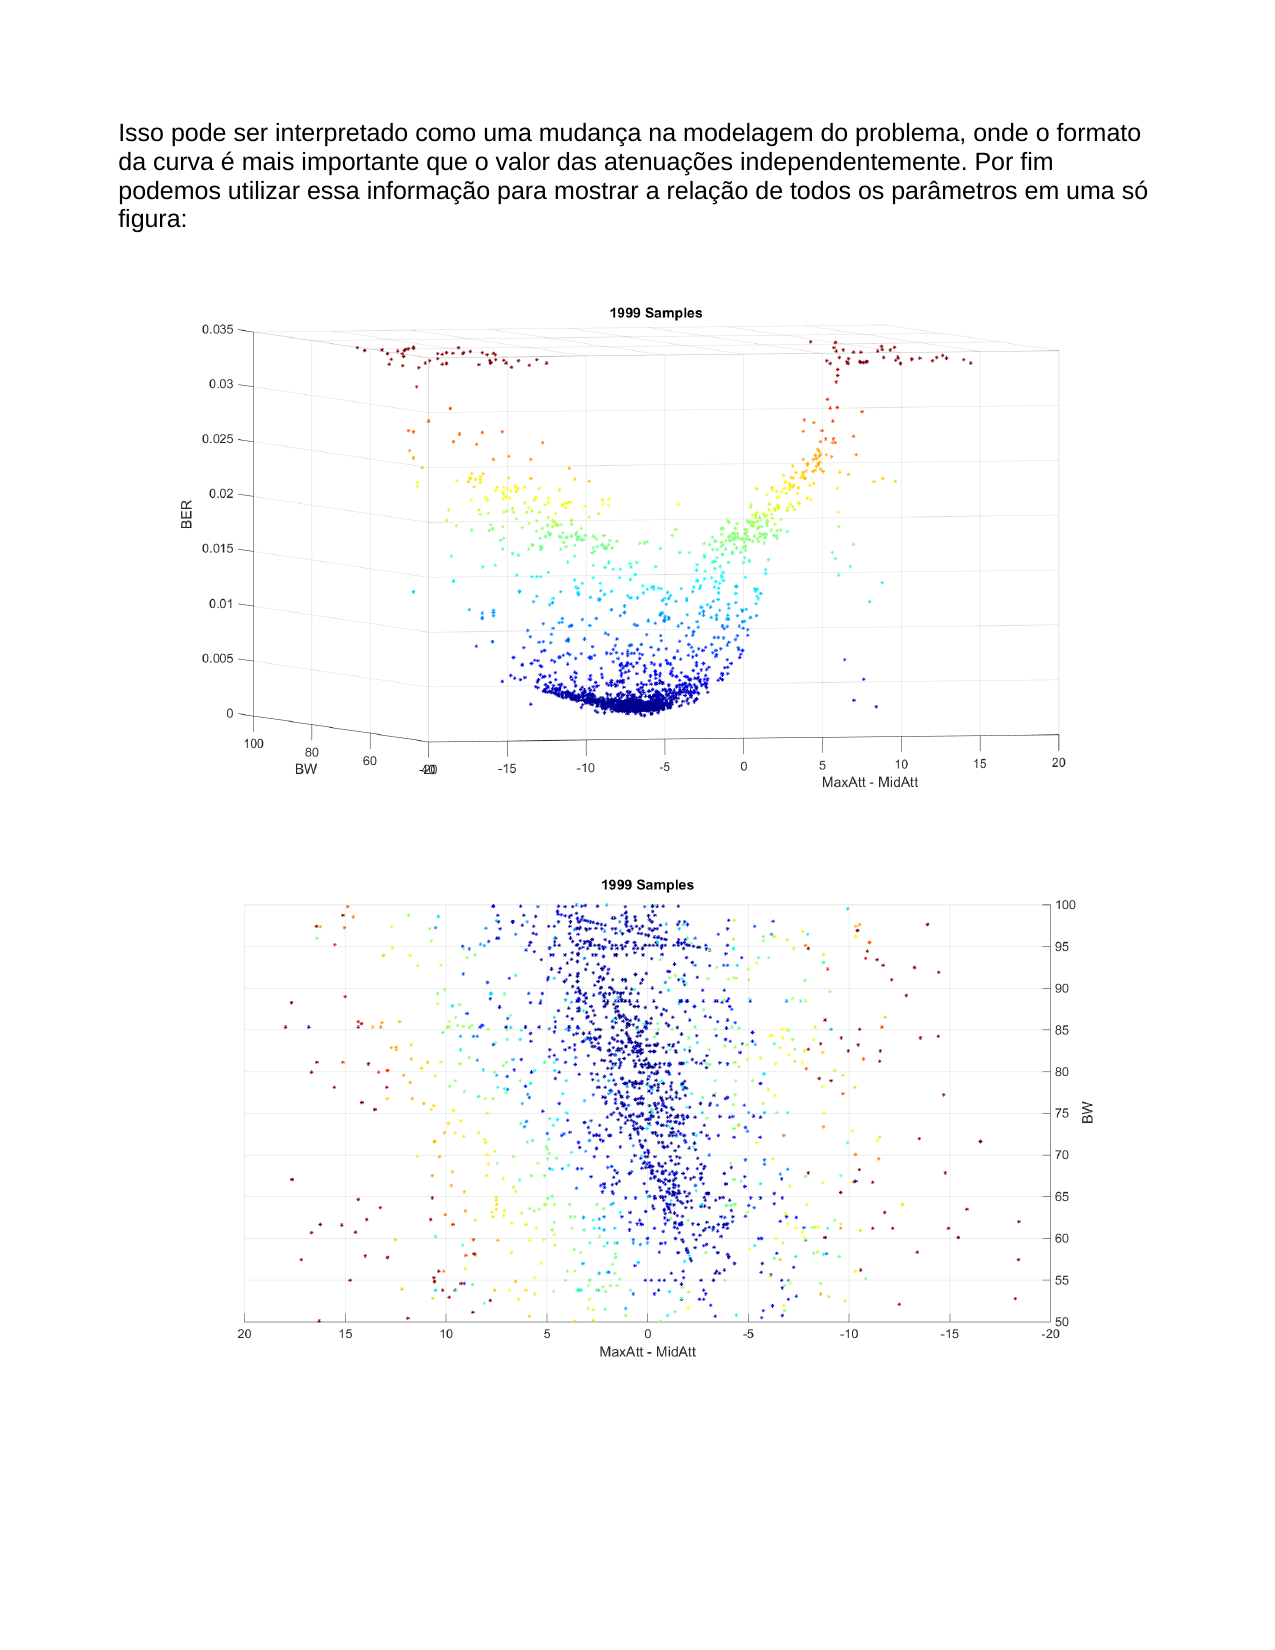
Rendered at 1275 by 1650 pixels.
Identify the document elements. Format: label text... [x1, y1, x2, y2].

picture [118, 286, 1157, 798]
text Isso pode ser interpretado como uma mudança na modelagem do problema, onde o formato da curva é mais importante que o valor das atenuações independentemente. Por fim podemos utilizar essa informação para mostrar a relação de todos os parâmetros em uma só figura: [118, 118, 1157, 233]
picture [109, 866, 1149, 1378]
